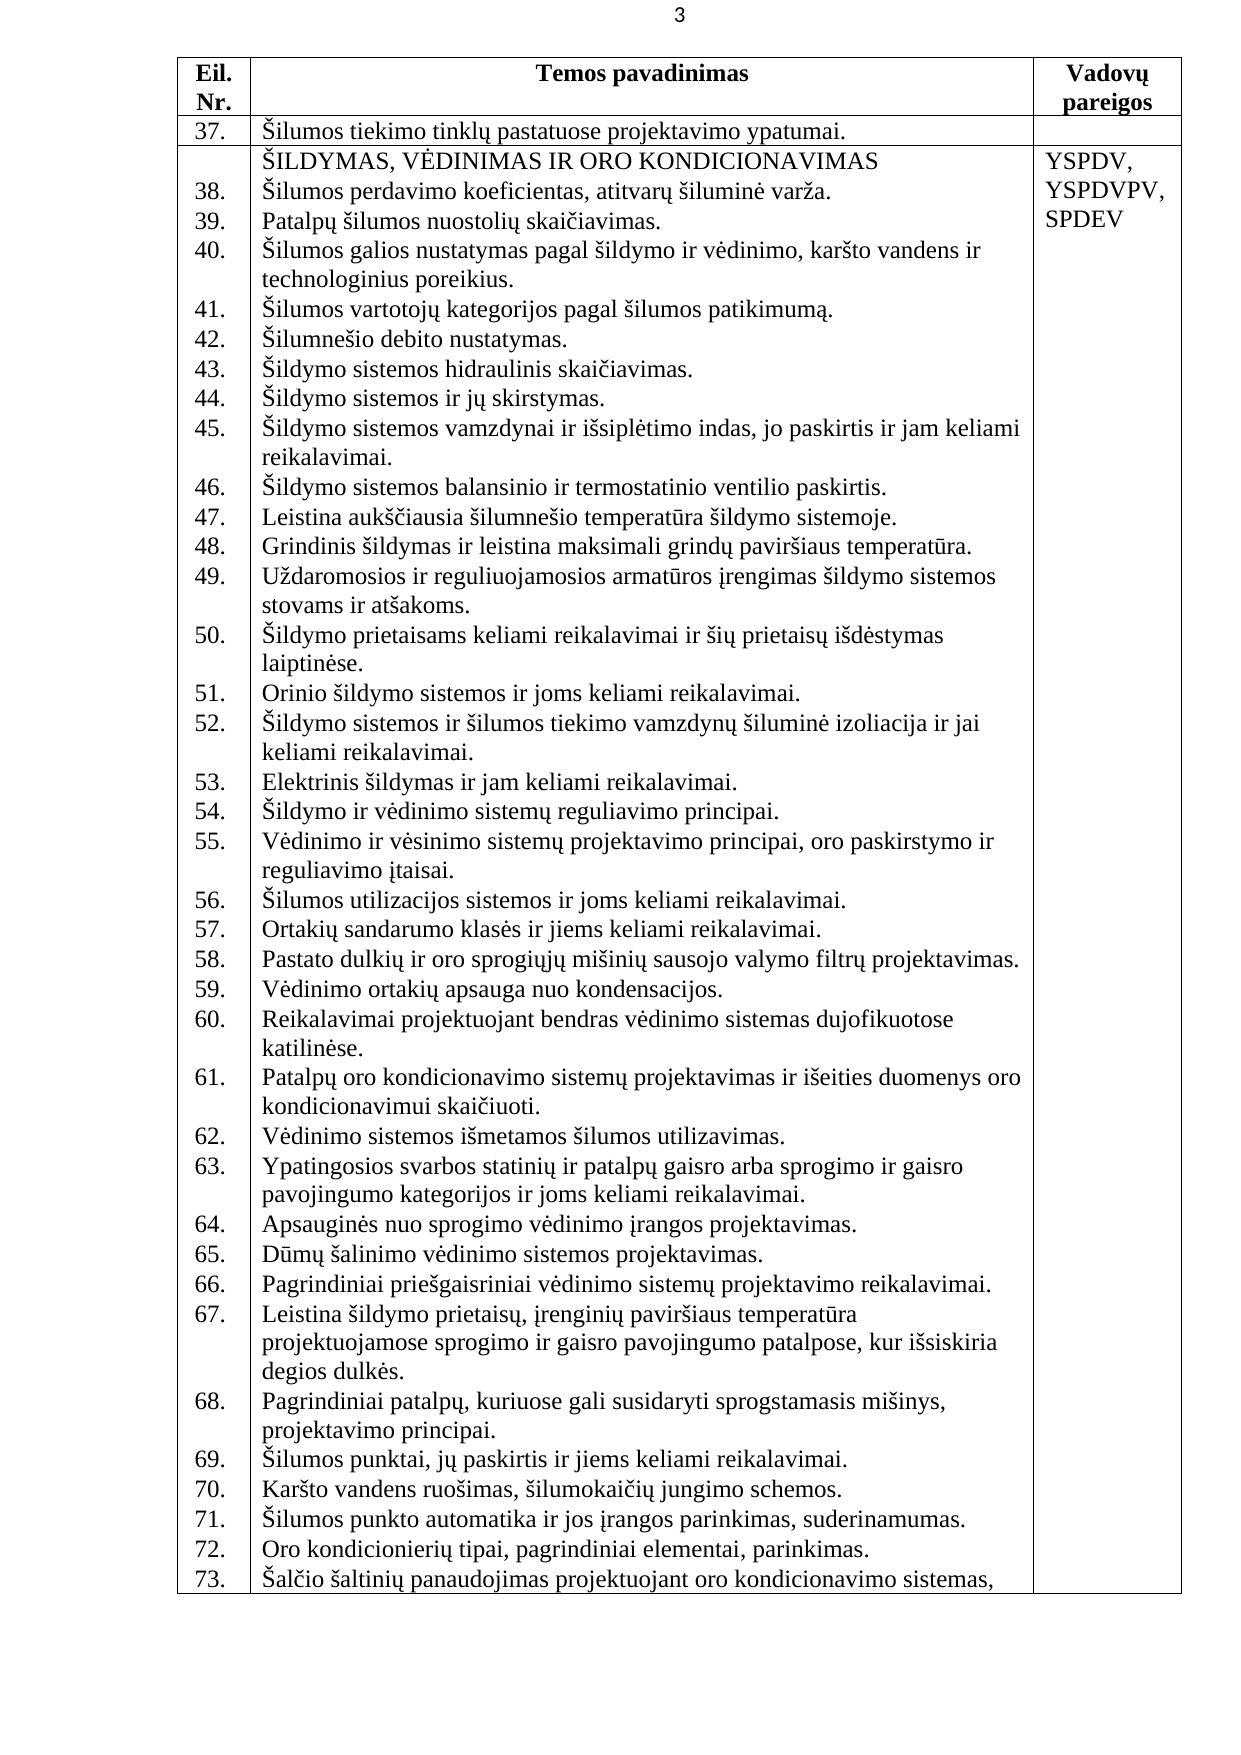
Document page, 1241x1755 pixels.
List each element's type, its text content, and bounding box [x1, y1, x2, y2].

table_cell Karšto vandens ruošimas, šilumokaičių jungimo schemos. [251, 1473, 1033, 1503]
table_cell Ortakių sandarumo klasės ir jiems keliami reikalavimai. [251, 914, 1033, 943]
table_cell 53. [178, 766, 250, 795]
table_cell Šilumos utilizacijos sistemos ir joms keliami reikalavimai. [251, 884, 1033, 913]
table_cell ŠILDYMAS, VĖDINIMAS IR ORO KONDICIONAVIMAS [251, 146, 1033, 175]
table_cell Vėdinimo sistemos išmetamos šilumos utilizavimas. [251, 1120, 1033, 1150]
table_cell [178, 146, 250, 175]
table_cell 58. [178, 943, 250, 973]
table_cell Pagrindiniai patalpų, kuriuose gali susidaryti sprogstamasis mišinys, projektavimo principai. [251, 1385, 1033, 1443]
table_cell 69. [178, 1444, 250, 1473]
table_cell 37. [178, 116, 250, 145]
table_cell Ypatingosios svarbos statinių ir patalpų gaisro arba sprogimo ir gaisro pavojingumo kategorijos ir joms keliami reikalavimai. [251, 1150, 1033, 1208]
table_cell 42. [178, 323, 250, 353]
table_cell Vėdinimo ortakių apsauga nuo kondensacijos. [251, 973, 1033, 1003]
table_cell Šilumos tiekimo tinklų pastatuose projektavimo ypatumai. [251, 116, 1033, 145]
table_cell 66. [178, 1268, 250, 1298]
table_cell 68. [178, 1385, 250, 1443]
table_cell Šildymo sistemos ir jų skirstymas. [251, 383, 1033, 412]
table_cell 72. [178, 1533, 250, 1563]
table_cell Šildymo sistemos balansinio ir termostatinio ventilio paskirtis. [251, 471, 1033, 501]
table_cell Dūmų šalinimo vėdinimo sistemos projektavimas. [251, 1238, 1033, 1268]
table_cell 63. [178, 1150, 250, 1208]
table_cell 47. [178, 501, 250, 530]
table_cell 55. [178, 825, 250, 884]
table_cell 57. [178, 914, 250, 943]
table_cell 61. [178, 1061, 250, 1120]
table_cell Patalpų šilumos nuostolių skaičiavimas. [251, 205, 1033, 234]
table_cell Šildymo sistemos hidraulinis skaičiavimas. [251, 353, 1033, 382]
table_cell Pastato dulkių ir oro sprogiųjų mišinių sausojo valymo filtrų projektavimas. [251, 943, 1033, 973]
table_cell [1034, 116, 1181, 145]
table_cell Šildymo sistemos vamzdynai ir išsiplėtimo indas, jo paskirtis ir jam keliami reikalavimai. [251, 412, 1033, 471]
table_cell 50. [178, 619, 250, 677]
table_header Temos pavadinimas [251, 58, 1033, 115]
table_cell Leistina šildymo prietaisų, įrenginių paviršiaus temperatūra projektuojamose sprogimo ir gaisro pavojingumo patalpose, kur išsiskiria degios dulkės. [251, 1298, 1033, 1385]
table_cell 45. [178, 412, 250, 471]
table_cell 65. [178, 1238, 250, 1268]
table_cell Orinio šildymo sistemos ir joms keliami reikalavimai. [251, 677, 1033, 707]
table_cell Patalpų oro kondicionavimo sistemų projektavimas ir išeities duomenys oro kondicionavimui skaičiuoti. [251, 1061, 1033, 1120]
table_cell 52. [178, 707, 250, 766]
table_cell Šilumnešio debito nustatymas. [251, 323, 1033, 353]
table_cell 48. [178, 530, 250, 560]
table_cell 60. [178, 1003, 250, 1061]
table_cell 54. [178, 795, 250, 825]
table_cell 67. [178, 1298, 250, 1385]
table_cell 62. [178, 1120, 250, 1150]
table_cell 49. [178, 560, 250, 619]
table_cell Leistina aukščiausia šilumnešio temperatūra šildymo sistemoje. [251, 501, 1033, 530]
table_cell Šilumos perdavimo koeficientas, atitvarų šiluminė varža. [251, 175, 1033, 205]
table_cell 40. [178, 235, 250, 293]
table_cell Šilumos vartotojų kategorijos pagal šilumos patikimumą. [251, 293, 1033, 323]
table_cell Šilumos punkto automatika ir jos įrangos parinkimas, suderinamumas. [251, 1503, 1033, 1533]
table_cell Uždaromosios ir reguliuojamosios armatūros įrengimas šildymo sistemos stovams ir atšakoms. [251, 560, 1033, 619]
table_cell Reikalavimai projektuojant bendras vėdinimo sistemas dujofikuotose katilinėse. [251, 1003, 1033, 1061]
table_cell Šildymo prietaisams keliami reikalavimai ir šių prietaisų išdėstymas laiptinėse. [251, 619, 1033, 677]
table_cell 38. [178, 175, 250, 205]
table_cell Elektrinis šildymas ir jam keliami reikalavimai. [251, 766, 1033, 795]
table_cell Šalčio šaltinių panaudojimas projektuojant oro kondicionavimo sistemas, [251, 1563, 1033, 1592]
table_cell 43. [178, 353, 250, 382]
table_cell Vėdinimo ir vėsinimo sistemų projektavimo principai, oro paskirstymo ir reguliavimo įtaisai. [251, 825, 1033, 884]
table_cell 73. [178, 1563, 250, 1592]
table_cell Šildymo ir vėdinimo sistemų reguliavimo principai. [251, 795, 1033, 825]
table_cell Šilumos punktai, jų paskirtis ir jiems keliami reikalavimai. [251, 1444, 1033, 1473]
table_cell YSPDV, YSPDVPV, SPDEV [1034, 146, 1181, 1592]
table_cell Šildymo sistemos ir šilumos tiekimo vamzdynų šiluminė izoliacija ir jai keliami reikalavimai. [251, 707, 1033, 766]
table_cell 56. [178, 884, 250, 913]
table_cell 46. [178, 471, 250, 501]
table_cell Oro kondicionierių tipai, pagrindiniai elementai, parinkimas. [251, 1533, 1033, 1563]
table_cell Apsauginės nuo sprogimo vėdinimo įrangos projektavimas. [251, 1208, 1033, 1238]
table_cell 70. [178, 1473, 250, 1503]
table_cell 59. [178, 973, 250, 1003]
table_cell 64. [178, 1208, 250, 1238]
table_cell 41. [178, 293, 250, 323]
table_cell Šilumos galios nustatymas pagal šildymo ir vėdinimo, karšto vandens ir technologinius poreikius. [251, 235, 1033, 293]
table_cell 39. [178, 205, 250, 234]
table_cell 71. [178, 1503, 250, 1533]
table_cell Grindinis šildymas ir leistina maksimali grindų paviršiaus temperatūra. [251, 530, 1033, 560]
table_header Vadovų pareigos [1034, 58, 1181, 115]
table_header Eil. Nr. [178, 58, 250, 115]
table_cell Pagrindiniai priešgaisriniai vėdinimo sistemų projektavimo reikalavimai. [251, 1268, 1033, 1298]
table_cell 51. [178, 677, 250, 707]
table_cell 44. [178, 383, 250, 412]
